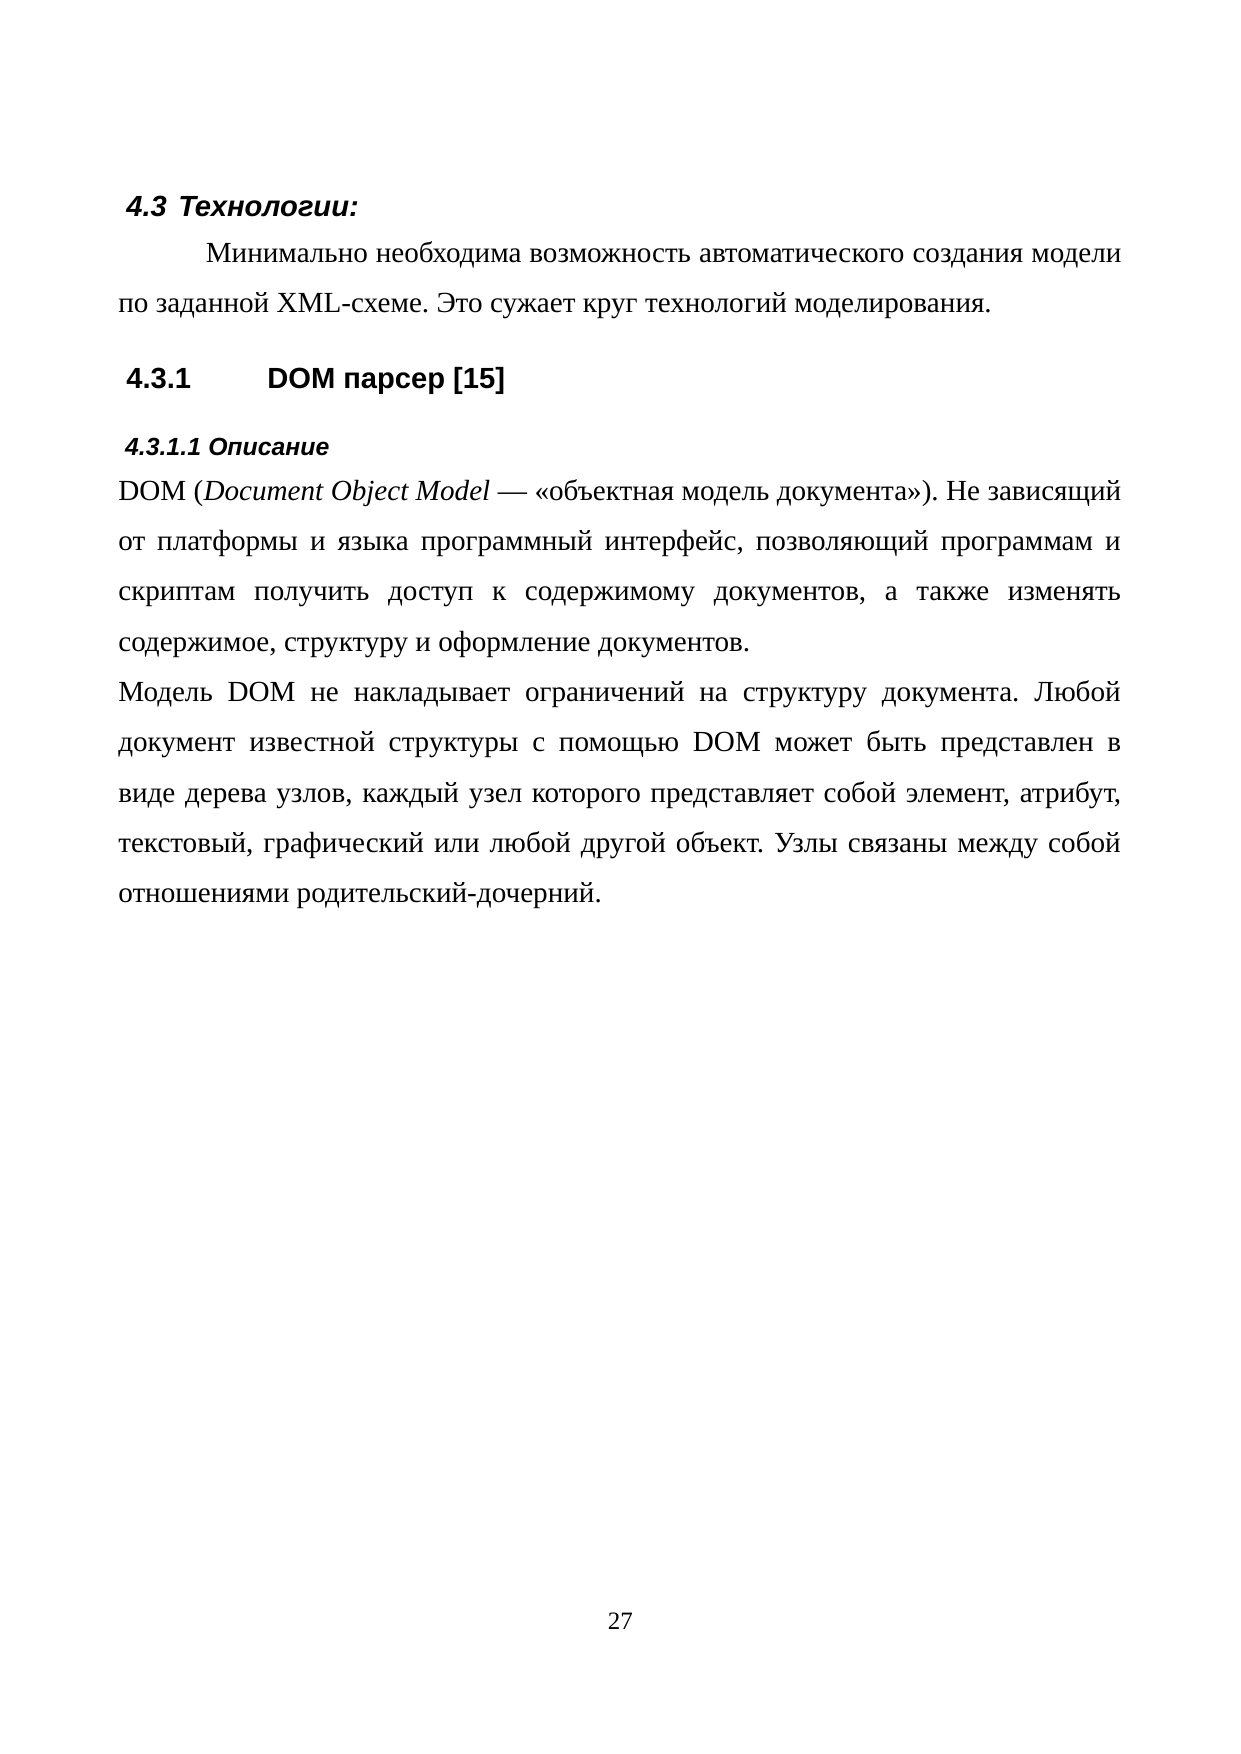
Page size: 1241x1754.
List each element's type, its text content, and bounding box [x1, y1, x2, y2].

list DOM (Document Object Model — «объектная модель документа»). Не зависящий от платформы и языка программный интерфейс, позволяющий программам и скриптам получить доступ к содержимому документов, а также изменять содержимое, структуру и оформление документов. [81, 473, 1122, 657]
subtitle Описание [118, 432, 1122, 460]
subtitle DOM парсер [15] [118, 361, 1122, 394]
subtitle Технологии: [118, 189, 1122, 223]
text Минимально необходима возможность автоматического создания модели по заданной XML-схеме. Это сужает круг технологий моделирования. [118, 235, 1122, 319]
list Модель DOM не накладывает ограничений на структуру документа. Любой документ известной структуры с помощью DOM может быть представлен в виде дерева узлов, каждый узел которого представляет собой элемент, атрибут, текстовый, графический или любой другой объект. Узлы связаны между собой отношениями родительский-дочерний. [81, 674, 1122, 909]
